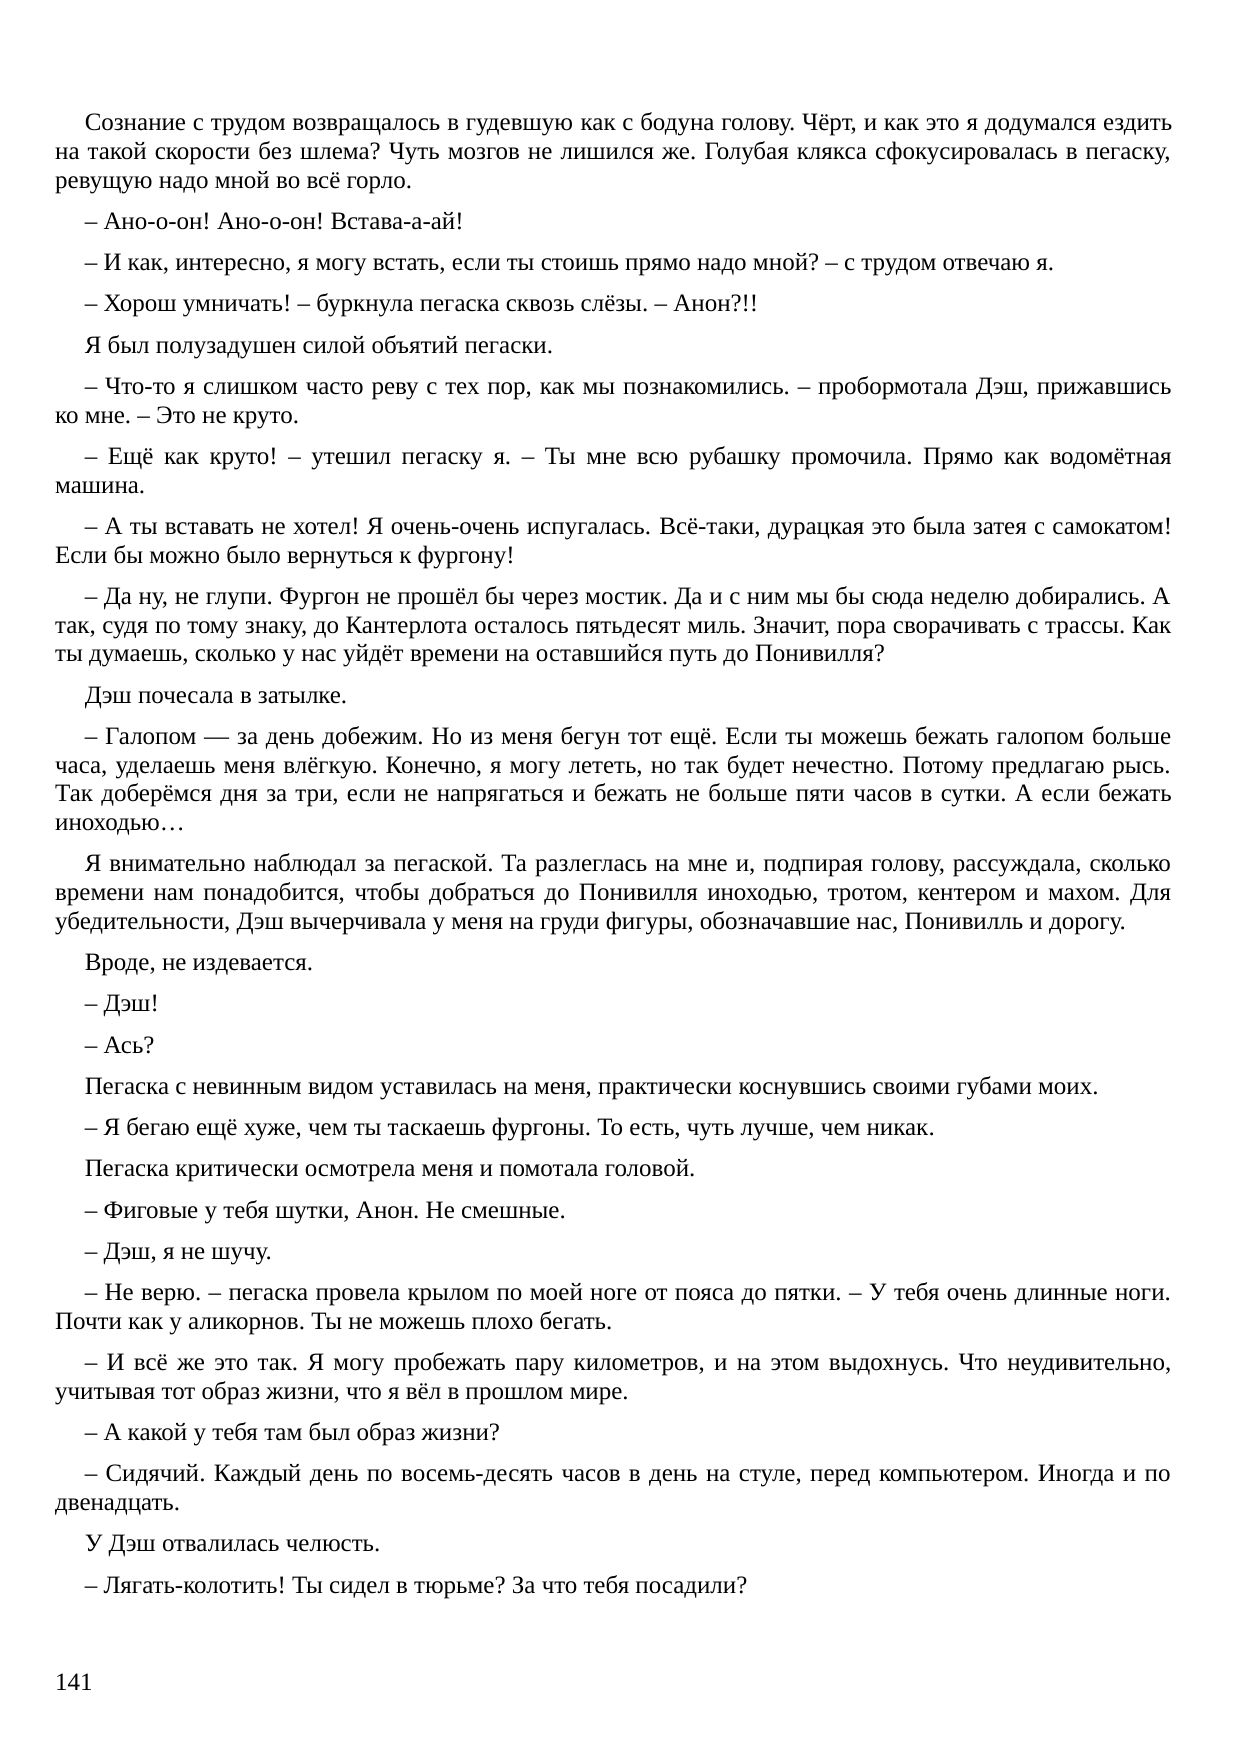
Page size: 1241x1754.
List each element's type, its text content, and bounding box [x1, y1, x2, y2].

text Дэш почесала в затылке. [55, 680, 1173, 708]
text – И всё же это так. Я могу пробежать пару километров, и на этом выдохнусь. Что неудивительно, учитывая тот образ жизни, что я вёл в прошлом мире. [55, 1347, 1173, 1405]
text Вроде, не издевается. [55, 947, 1173, 976]
text – Дэш! [55, 988, 1173, 1017]
text – Сидячий. Каждый день по восемь-десять часов в день на стуле, перед компьютером. Иногда и по двенадцать. [55, 1458, 1173, 1516]
text Я внимательно наблюдал за пегаской. Та разлеглась на мне и, подпирая голову, рассуждала, сколько времени нам понадобится, чтобы добраться до Понивилля иноходью, тротом, кентером и махом. Для убедительности, Дэш вычерчивала у меня на груди фигуры, обозначавшие нас, Понивилль и дорогу. [55, 848, 1173, 935]
text – Ась? [55, 1030, 1173, 1058]
text – Хорош умничать! – буркнула пегаска сквозь слёзы. – Анон?!! [55, 288, 1173, 317]
text – Лягать-колотить! Ты сидел в тюрьме? За что тебя посадили? [55, 1570, 1173, 1598]
text – Ещё как круто! – утешил пегаску я. – Ты мне всю рубашку промочила. Прямо как водомётная машина. [55, 441, 1173, 498]
text – Не верю. – пегаска провела крылом по моей ноге от пояса до пятки. – У тебя очень длинные ноги. Почти как у аликорнов. Ты не можешь плохо бегать. [55, 1277, 1173, 1335]
text Пегаска критически осмотрела меня и помотала головой. [55, 1153, 1173, 1182]
text – Да ну, не глупи. Фургон не прошёл бы через мостик. Да и с ним мы бы сюда неделю добирались. А так, судя по тому знаку, до Кантерлота осталось пятьдесят миль. Значит, пора сворачивать с трассы. Как ты думаешь, сколько у нас уйдёт времени на оставшийся путь до Понивилля? [55, 581, 1173, 667]
text – Что-то я слишком часто реву с тех пор, как мы познакомились. – пробормотала Дэш, прижавшись ко мне. – Это не круто. [55, 371, 1173, 428]
text – Галопом — за день добежим. Но из меня бегун тот ещё. Если ты можешь бежать галопом больше часа, уделаешь меня влёгкую. Конечно, я могу лететь, но так будет нечестно. Потому предлагаю рысь. Так доберёмся дня за три, если не напрягаться и бежать не больше пяти часов в сутки. А если бежать иноходью… [55, 721, 1173, 836]
text – А ты вставать не хотел! Я очень-очень испугалась. Всё-таки, дурацкая это была затея с самокатом! Если бы можно было вернуться к фургону! [55, 511, 1173, 568]
text Я был полузадушен силой объятий пегаски. [55, 330, 1173, 358]
text Сознание с трудом возвращалось в гудевшую как с бодуна голову. Чёрт, и как это я додумался ездить на такой скорости без шлема? Чуть мозгов не лишился же. Голубая клякса сфокусировалась в пегаску, ревущую надо мной во всё горло. [55, 107, 1173, 193]
text – Фиговые у тебя шутки, Анон. Не смешные. [55, 1195, 1173, 1223]
text Пегаска с невинным видом уставилась на меня, практически коснувшись своими губами моих. [55, 1071, 1173, 1100]
text – Ано-о-он! Ано-о-он! Встава-а-ай! [55, 206, 1173, 235]
text – А какой у тебя там был образ жизни? [55, 1417, 1173, 1446]
text – Я бегаю ещё хуже, чем ты таскаешь фургоны. То есть, чуть лучше, чем никак. [55, 1112, 1173, 1141]
text – Дэш, я не шучу. [55, 1236, 1173, 1265]
text У Дэш отвалилась челюсть. [55, 1528, 1173, 1557]
text – И как, интересно, я могу встать, если ты стоишь прямо надо мной? – с трудом отвечаю я. [55, 247, 1173, 276]
